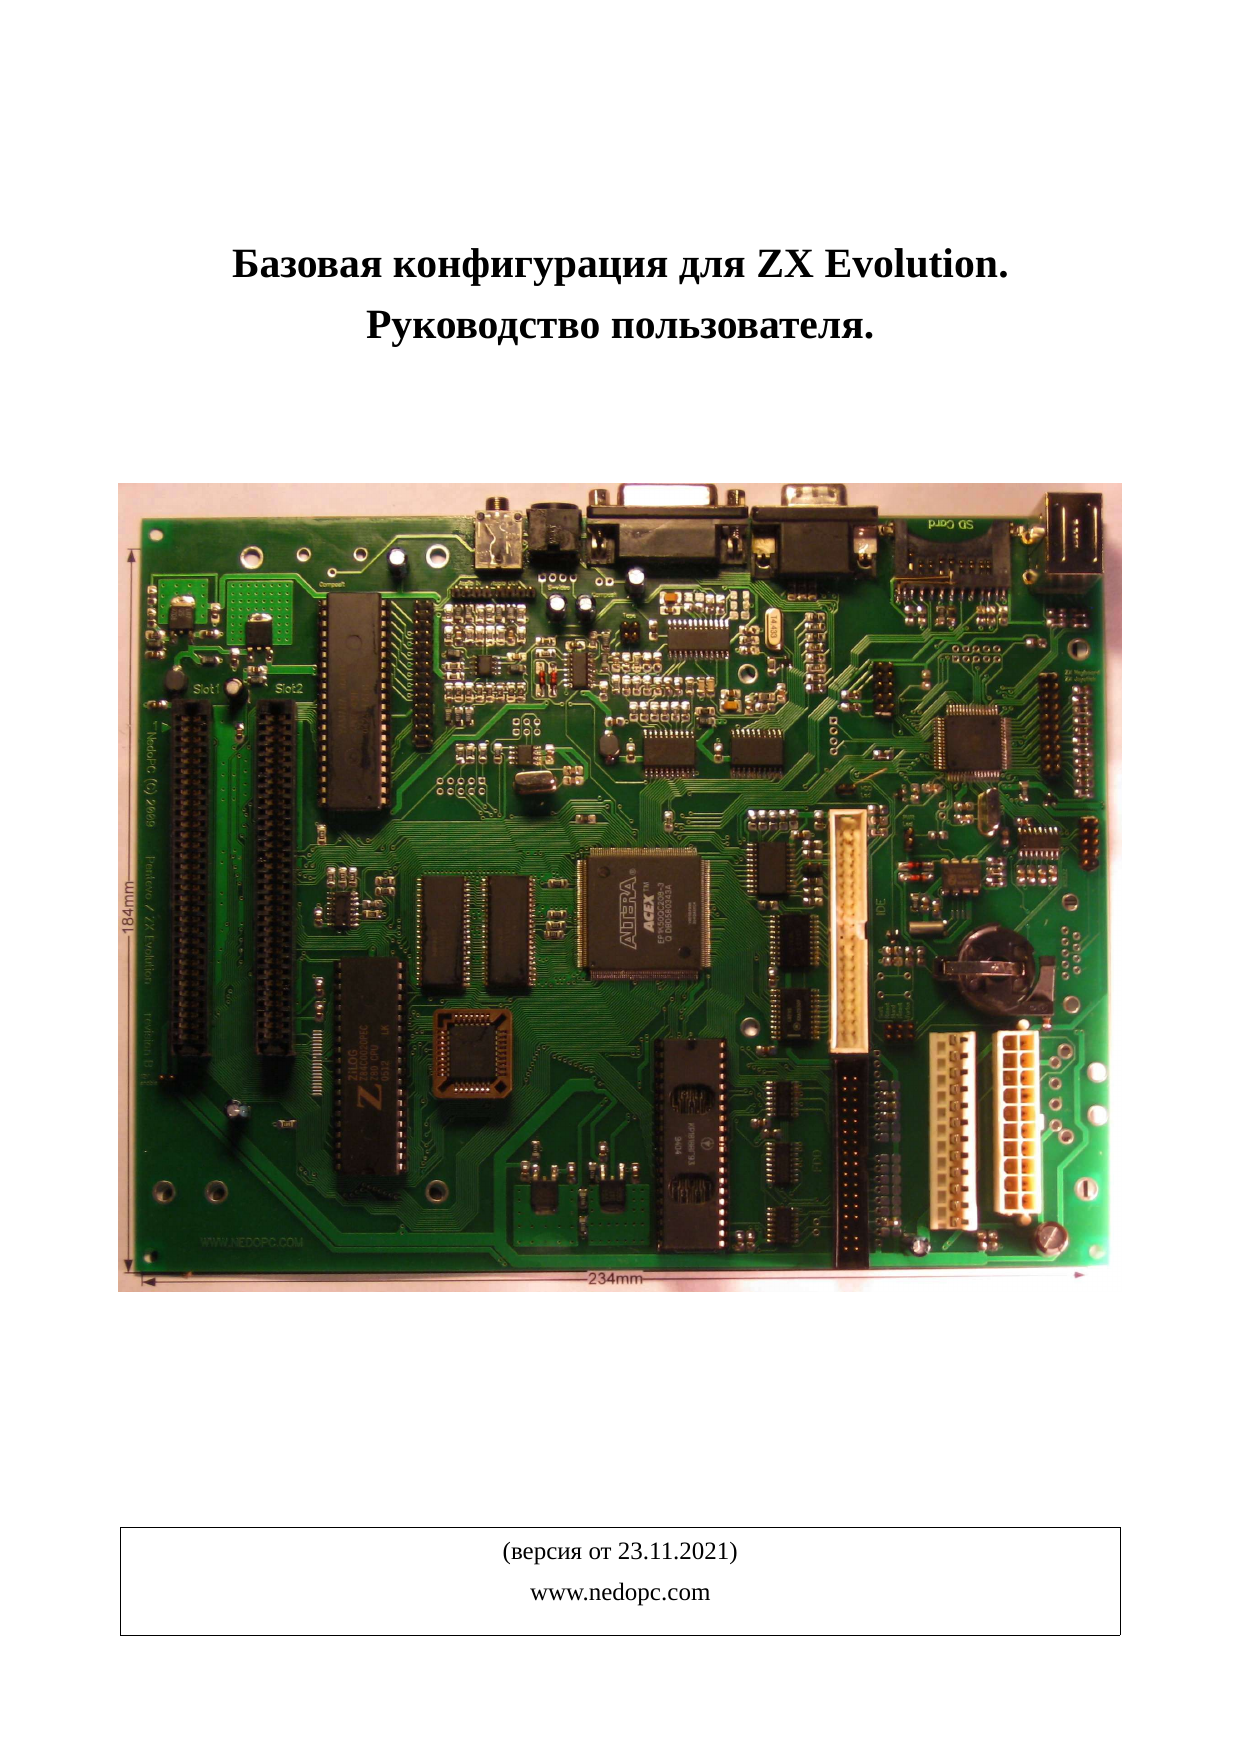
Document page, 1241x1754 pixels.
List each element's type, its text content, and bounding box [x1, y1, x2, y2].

text Базовая конфигурация для ZX Evolution. [118, 239, 1122, 287]
text Руководство пользователя. [118, 299, 1122, 347]
text (версия от 23.11.2021) [129, 1536, 1111, 1565]
picture [118, 483, 1122, 1292]
text www.nedopc.com [129, 1577, 1111, 1606]
